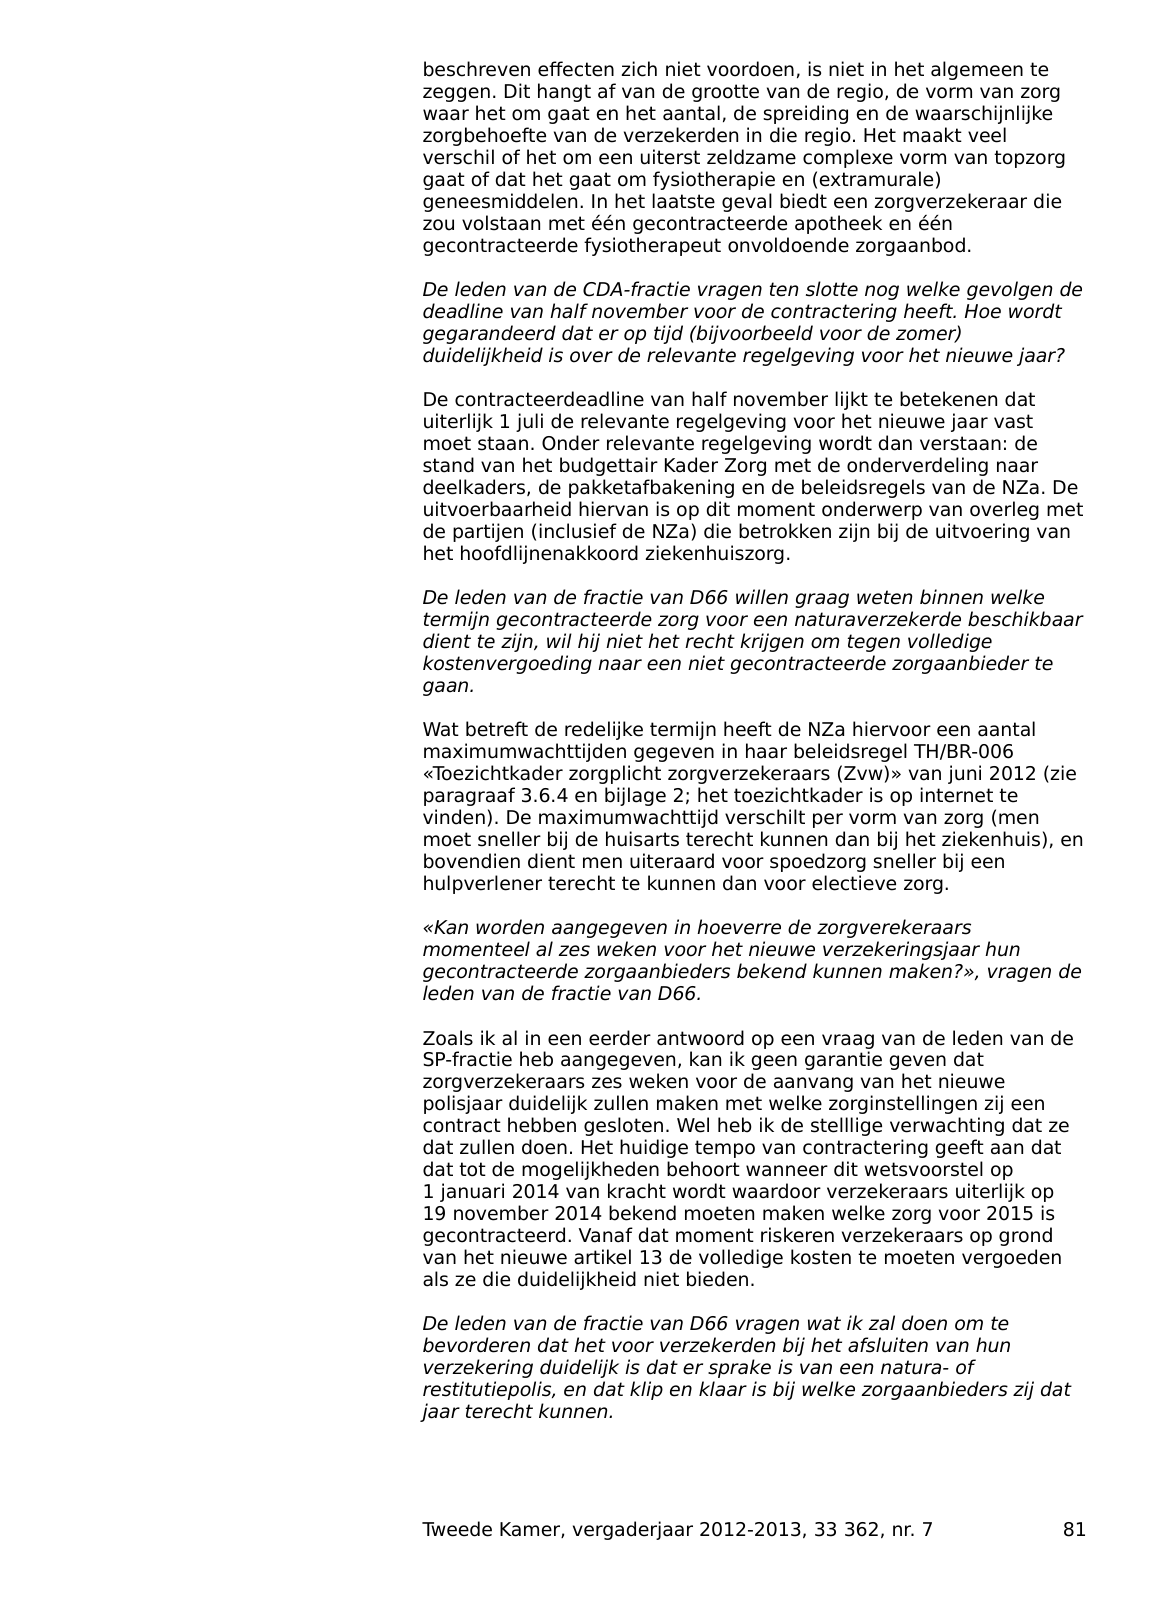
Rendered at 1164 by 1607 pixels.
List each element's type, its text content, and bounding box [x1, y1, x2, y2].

text beschreven effecten zich niet voordoen, is niet in het algemeen te zeggen. Dit hangt af van de grootte van de regio, de vorm van zorg waar het om gaat en het aantal, de spreiding en de waarschijnlijke zorgbehoefte van de verzekerden in die regio. Het maakt veel verschil of het om een uiterst zeldzame complexe vorm van topzorg gaat of dat het gaat om fysiotherapie en (extramurale) geneesmiddelen. In het laatste geval biedt een zorgverzekeraar die zou volstaan met één gecontracteerde apotheek en één gecontracteerde fysiotherapeut onvoldoende zorgaanbod. [422, 59, 1087, 257]
text De leden van de fractie van D66 willen graag weten binnen welke termijn gecontracteerde zorg voor een naturaverzekerde beschikbaar dient te zijn, wil hij niet het recht krijgen om tegen volledige kostenvergoeding naar een niet gecontracteerde zorgaanbieder te gaan. [422, 587, 1087, 697]
text De contracteerdeadline van half november lijkt te betekenen dat uiterlijk 1 juli de relevante regelgeving voor het nieuwe jaar vast moet staan. Onder relevante regelgeving wordt dan verstaan: de stand van het budgettair Kader Zorg met de onderverdeling naar deelkaders, de pakketafbakening en de beleidsregels van de NZa. De uitvoerbaarheid hiervan is op dit moment onderwerp van overleg met de partijen (inclusief de NZa) die betrokken zijn bij de uitvoering van het hoofdlijnenakkoord ziekenhuiszorg. [422, 389, 1087, 565]
text De leden van de CDA-fractie vragen ten slotte nog welke gevolgen de deadline van half november voor de contractering heeft. Hoe wordt gegarandeerd dat er op tijd (bijvoorbeeld voor de zomer) duidelijkheid is over de relevante regelgeving voor het nieuwe jaar? [422, 279, 1087, 367]
text «Kan worden aangegeven in hoeverre de zorgverekeraars momenteel al zes weken voor het nieuwe verzekeringsjaar hun gecontracteerde zorgaanbieders bekend kunnen maken?», vragen de leden van de fractie van D66. [422, 917, 1087, 1005]
text De leden van de fractie van D66 vragen wat ik zal doen om te bevorderen dat het voor verzekerden bij het afsluiten van hun verzekering duidelijk is dat er sprake is van een natura- of restitutiepolis, en dat klip en klaar is bij welke zorgaanbieders zij dat jaar terecht kunnen. [422, 1313, 1087, 1423]
text Wat betreft de redelijke termijn heeft de NZa hiervoor een aantal maximumwachttijden gegeven in haar beleidsregel TH/BR-006 «Toezichtkader zorgplicht zorgverzekeraars (Zvw)» van juni 2012 (zie paragraaf 3.6.4 en bijlage 2; het toezichtkader is op internet te vinden). De maximumwachttijd verschilt per vorm van zorg (men moet sneller bij de huisarts terecht kunnen dan bij het ziekenhuis), en bovendien dient men uiteraard voor spoedzorg sneller bij een hulpverlener terecht te kunnen dan voor electieve zorg. [422, 719, 1087, 895]
text Zoals ik al in een eerder antwoord op een vraag van de leden van de SP-fractie heb aangegeven, kan ik geen garantie geven dat zorgverzekeraars zes weken voor de aanvang van het nieuwe polisjaar duidelijk zullen maken met welke zorginstellingen zij een contract hebben gesloten. Wel heb ik de stelllige verwachting dat ze dat zullen doen. Het huidige tempo van contractering geeft aan dat dat tot de mogelijkheden behoort wanneer dit wetsvoorstel op 1 januari 2014 van kracht wordt waardoor verzekeraars uiterlijk op 19 november 2014 bekend moeten maken welke zorg voor 2015 is gecontracteerd. Vanaf dat moment riskeren verzekeraars op grond van het nieuwe artikel 13 de volledige kosten te moeten vergoeden als ze die duidelijkheid niet bieden. [422, 1027, 1087, 1291]
